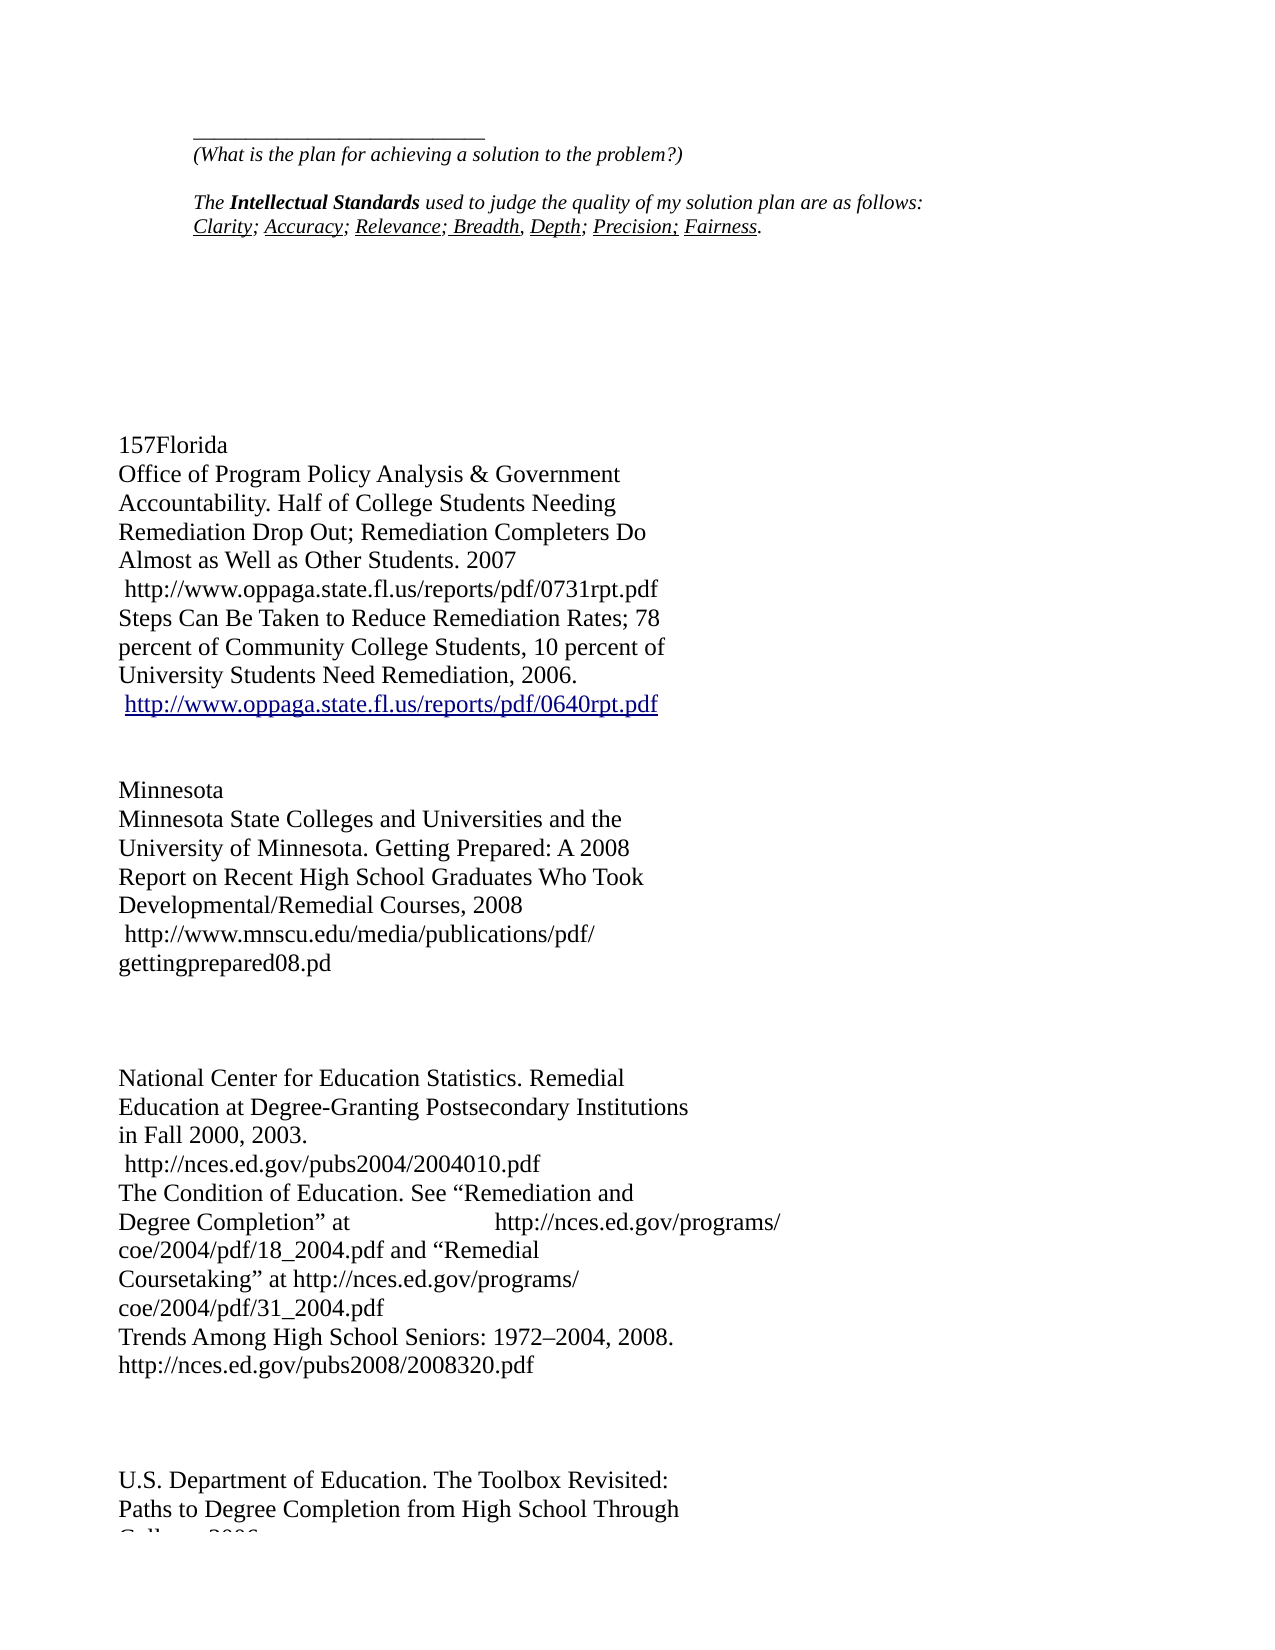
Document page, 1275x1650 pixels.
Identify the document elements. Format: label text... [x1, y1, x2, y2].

text (What is the plan for achieving a solution to the problem?) [118, 142, 1157, 166]
text Clarity; Accuracy; Relevance; Breadth, Depth; Precision; Fairness. [118, 214, 1157, 238]
text The Intellectual Standards used to judge the quality of my solution plan are as follows: [118, 190, 1157, 214]
text ____________________________ [118, 118, 1157, 142]
